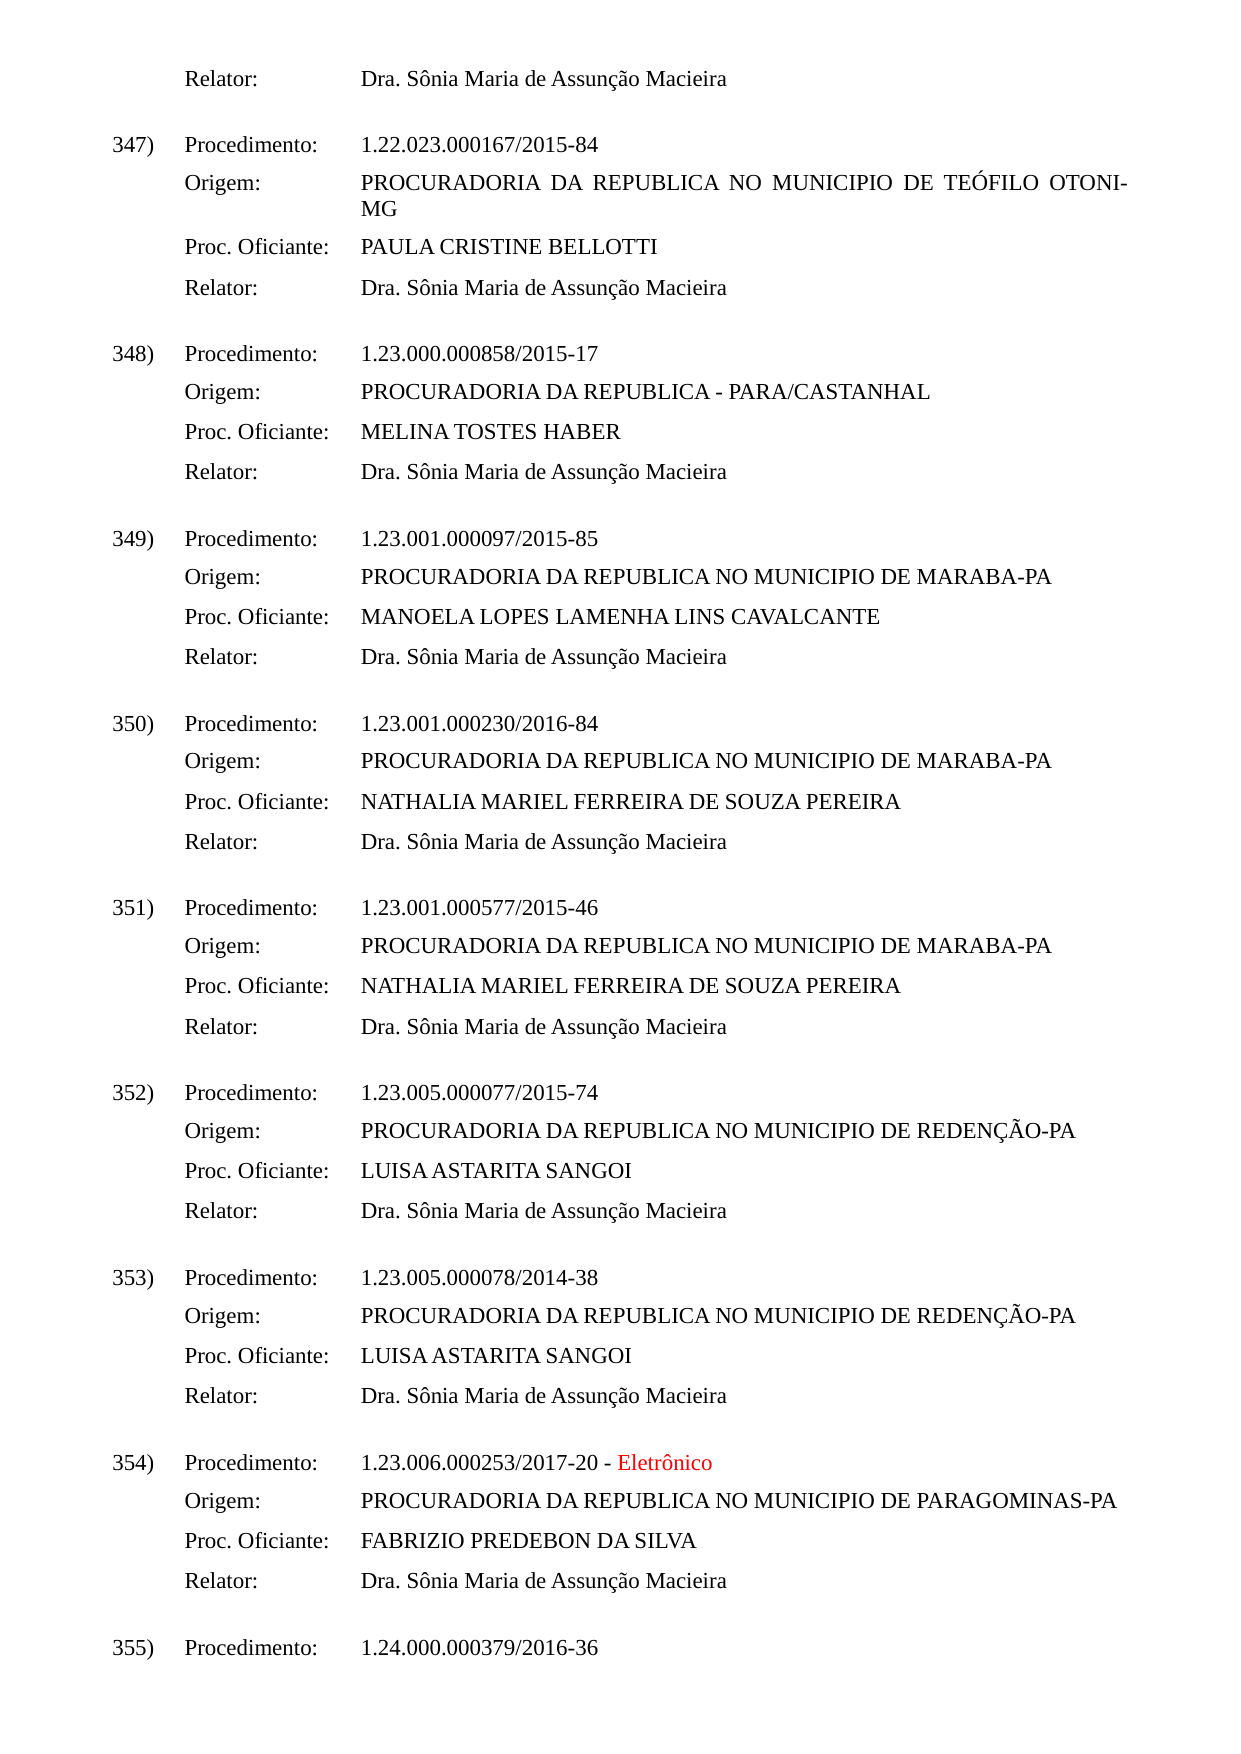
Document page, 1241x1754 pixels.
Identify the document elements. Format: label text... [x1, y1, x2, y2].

table_cell [106, 1481, 178, 1521]
table_cell Proc. Oficiante: [179, 1152, 355, 1192]
table_cell Relator: [179, 59, 355, 99]
table_cell Relator: [179, 638, 355, 678]
table_cell [106, 413, 178, 453]
table_cell [106, 1377, 178, 1417]
table_header 353) [106, 1258, 178, 1296]
table_cell [106, 782, 178, 822]
table_header Procedimento: [179, 1258, 355, 1296]
table_cell Relator: [179, 268, 355, 308]
table_cell Dra. Sônia Maria de Assunção Macieira [355, 1561, 1134, 1602]
table_cell Origem: [179, 1111, 355, 1152]
table_cell [106, 927, 178, 967]
table_header 355) [106, 1628, 178, 1666]
table_cell Proc. Oficiante: [179, 967, 355, 1007]
table_header 351) [106, 889, 178, 927]
table_cell [106, 268, 178, 308]
table_cell Dra. Sônia Maria de Assunção Macieira [355, 638, 1134, 678]
table_cell Relator: [179, 1007, 355, 1047]
table_cell Dra. Sônia Maria de Assunção Macieira [355, 453, 1134, 493]
table_cell MELINA TOSTES HABER [355, 413, 1134, 453]
table_cell PROCURADORIA DA REPUBLICA NO MUNICIPIO DE MARABA-PA [355, 742, 1134, 782]
table_cell Proc. Oficiante: [179, 597, 355, 637]
table_cell [106, 1152, 178, 1192]
table_cell [106, 597, 178, 637]
table_header Procedimento: [179, 1074, 355, 1111]
table_cell [106, 228, 178, 268]
table_cell Origem: [179, 164, 355, 228]
table_header Procedimento: [179, 126, 355, 163]
table_cell Origem: [179, 557, 355, 597]
table_cell [106, 1296, 178, 1336]
table_header 347) [106, 126, 178, 163]
table_cell PROCURADORIA DA REPUBLICA NO MUNICIPIO DE MARABA-PA [355, 557, 1134, 597]
table_cell [106, 1521, 178, 1561]
table_header 348) [106, 334, 178, 372]
table_cell Origem: [179, 1296, 355, 1336]
table_header 1.24.000.000379/2016-36 [355, 1628, 1134, 1666]
table_cell Proc. Oficiante: [179, 228, 355, 268]
table_header 349) [106, 519, 178, 557]
table_cell Dra. Sônia Maria de Assunção Macieira [355, 1192, 1134, 1232]
table_cell Origem: [179, 927, 355, 967]
table_cell PROCURADORIA DA REPUBLICA NO MUNICIPIO DE REDENÇÃO-PA [355, 1111, 1134, 1152]
table_cell [106, 372, 178, 412]
table_cell PROCURADORIA DA REPUBLICA - PARA/CASTANHAL [355, 372, 1134, 412]
table_header 352) [106, 1074, 178, 1111]
table_cell [106, 1192, 178, 1232]
table_header 1.23.000.000858/2015-17 [355, 334, 1134, 372]
table_header Procedimento: [179, 704, 355, 742]
table_cell Relator: [179, 1561, 355, 1602]
table_cell LUISA ASTARITA SANGOI [355, 1336, 1134, 1377]
table_cell [106, 1561, 178, 1602]
table_header 1.22.023.000167/2015-84 [355, 126, 1134, 163]
table_cell LUISA ASTARITA SANGOI [355, 1152, 1134, 1192]
table_cell [106, 742, 178, 782]
table_cell Dra. Sônia Maria de Assunção Macieira [355, 1007, 1134, 1047]
table_cell [106, 967, 178, 1007]
table_cell Origem: [179, 742, 355, 782]
table_cell Dra. Sônia Maria de Assunção Macieira [355, 268, 1134, 308]
table_cell Dra. Sônia Maria de Assunção Macieira [355, 1377, 1134, 1417]
table_cell NATHALIA MARIEL FERREIRA DE SOUZA PEREIRA [355, 967, 1134, 1007]
table_cell [106, 1111, 178, 1152]
table_cell PAULA CRISTINE BELLOTTI [355, 228, 1134, 268]
table_cell Proc. Oficiante: [179, 1521, 355, 1561]
table_header 354) [106, 1443, 178, 1481]
table_header Procedimento: [179, 889, 355, 927]
table_header 1.23.005.000078/2014-38 [355, 1258, 1134, 1296]
table_header Procedimento: [179, 1443, 355, 1481]
table_cell Proc. Oficiante: [179, 413, 355, 453]
table_header 1.23.001.000097/2015-85 [355, 519, 1134, 557]
table_cell Proc. Oficiante: [179, 782, 355, 822]
table_cell Origem: [179, 372, 355, 412]
table_cell [106, 59, 178, 99]
table_header 1.23.006.000253/2017-20 - Eletrônico [355, 1443, 1134, 1481]
table_cell [106, 822, 178, 862]
table_cell Origem: [179, 1481, 355, 1521]
table_cell PROCURADORIA DA REPUBLICA NO MUNICIPIO DE REDENÇÃO-PA [355, 1296, 1134, 1336]
table_cell PROCURADORIA DA REPUBLICA NO MUNICIPIO DE TEÓFILO OTONI-MG [355, 164, 1134, 228]
table_cell [106, 557, 178, 597]
table_cell Relator: [179, 1192, 355, 1232]
table_cell PROCURADORIA DA REPUBLICA NO MUNICIPIO DE PARAGOMINAS-PA [355, 1481, 1134, 1521]
table_cell NATHALIA MARIEL FERREIRA DE SOUZA PEREIRA [355, 782, 1134, 822]
table_cell [106, 638, 178, 678]
table_cell [106, 453, 178, 493]
table_cell Relator: [179, 453, 355, 493]
table_cell MANOELA LOPES LAMENHA LINS CAVALCANTE [355, 597, 1134, 637]
table_cell Dra. Sônia Maria de Assunção Macieira [355, 822, 1134, 862]
table_header 1.23.005.000077/2015-74 [355, 1074, 1134, 1111]
table_cell PROCURADORIA DA REPUBLICA NO MUNICIPIO DE MARABA-PA [355, 927, 1134, 967]
table_header Procedimento: [179, 1628, 355, 1666]
table_header Procedimento: [179, 334, 355, 372]
table_cell Proc. Oficiante: [179, 1336, 355, 1377]
table_header 1.23.001.000230/2016-84 [355, 704, 1134, 742]
table_cell [106, 164, 178, 228]
table_header 350) [106, 704, 178, 742]
table_cell [106, 1336, 178, 1377]
table_header 1.23.001.000577/2015-46 [355, 889, 1134, 927]
table_cell FABRIZIO PREDEBON DA SILVA [355, 1521, 1134, 1561]
table_header Procedimento: [179, 519, 355, 557]
table_cell Relator: [179, 1377, 355, 1417]
table_cell [106, 1007, 178, 1047]
table_cell Dra. Sônia Maria de Assunção Macieira [355, 59, 1134, 99]
table_cell Relator: [179, 822, 355, 862]
